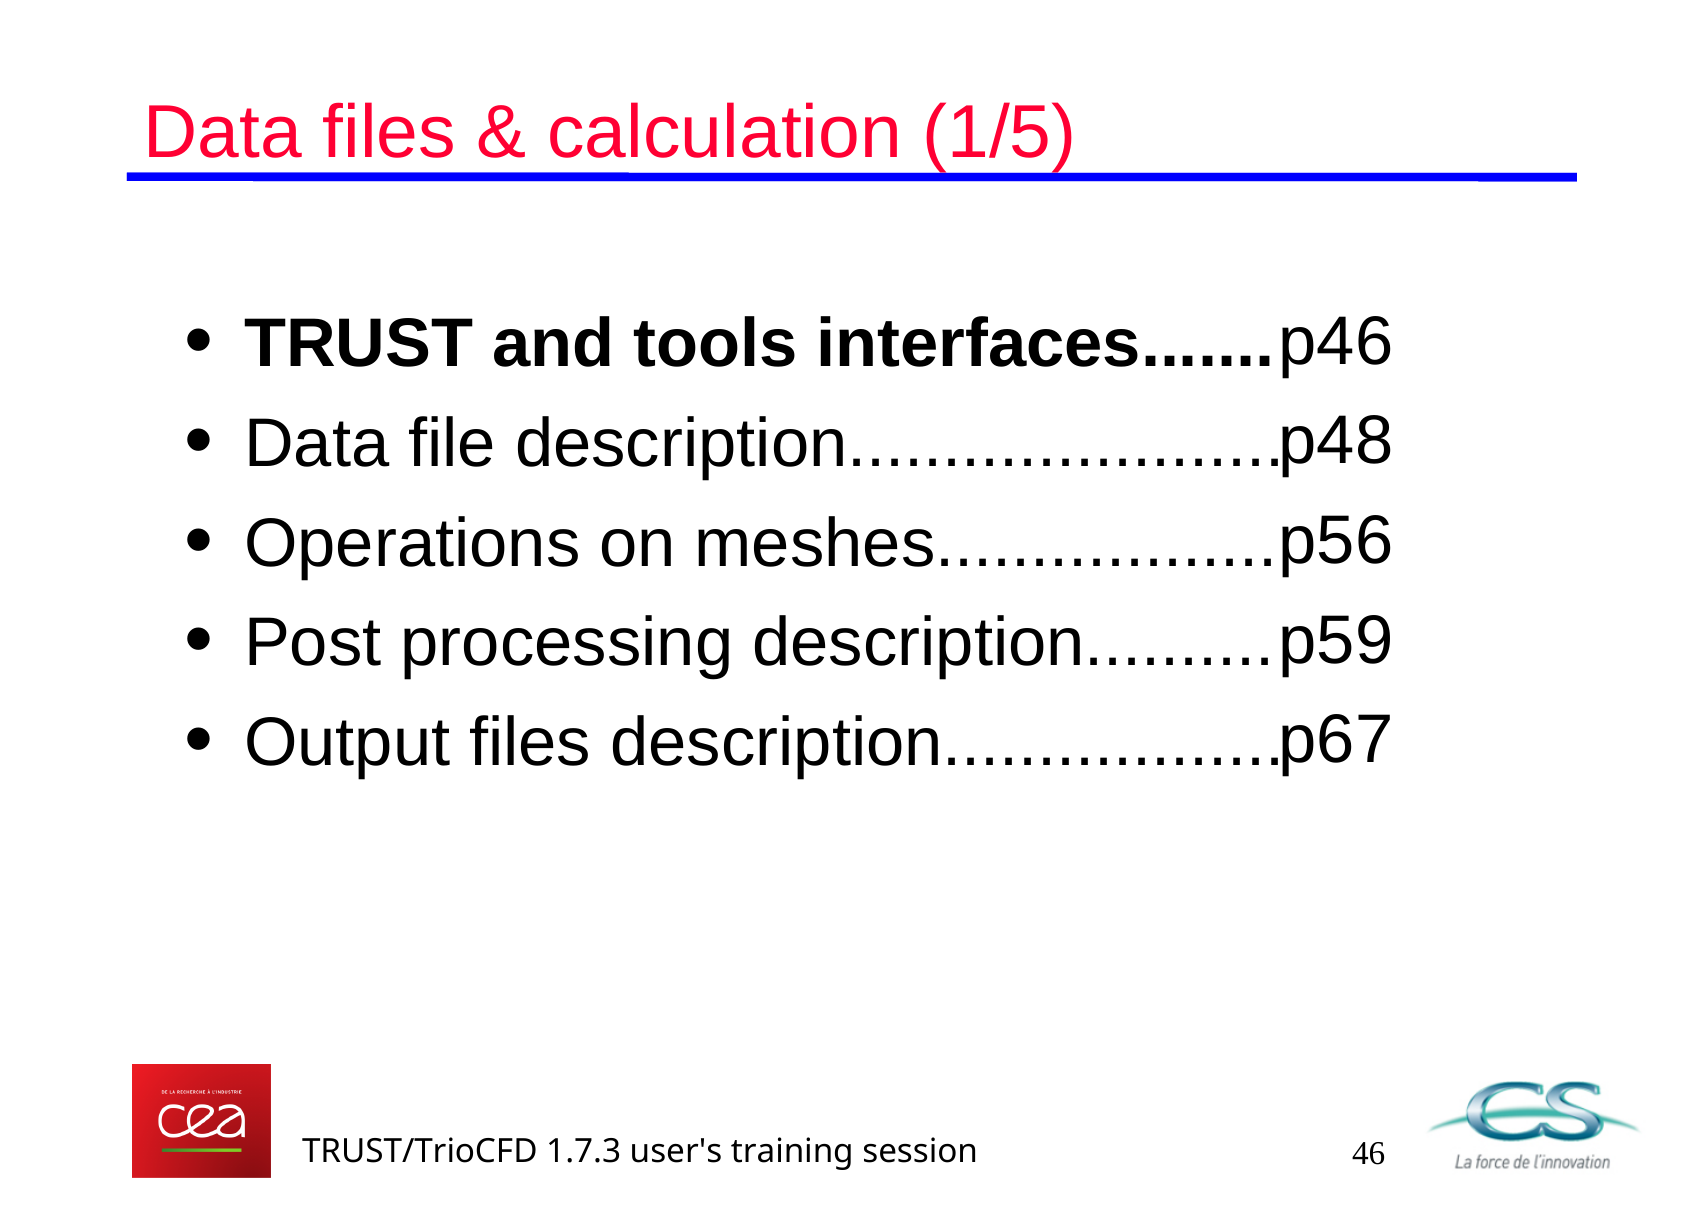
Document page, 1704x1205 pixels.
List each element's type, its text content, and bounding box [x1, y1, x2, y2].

title Data files & calculation (1/5) [127, 39, 1661, 215]
picture [1423, 1072, 1648, 1179]
list p46 p48 p56 p59 p67 [1206, 287, 1474, 906]
picture [132, 1064, 271, 1178]
list TRUST and tools interfaces....... Data file description....................... Operations on meshes.................. Post processing description.......... Output files description.................. [169, 290, 1206, 902]
